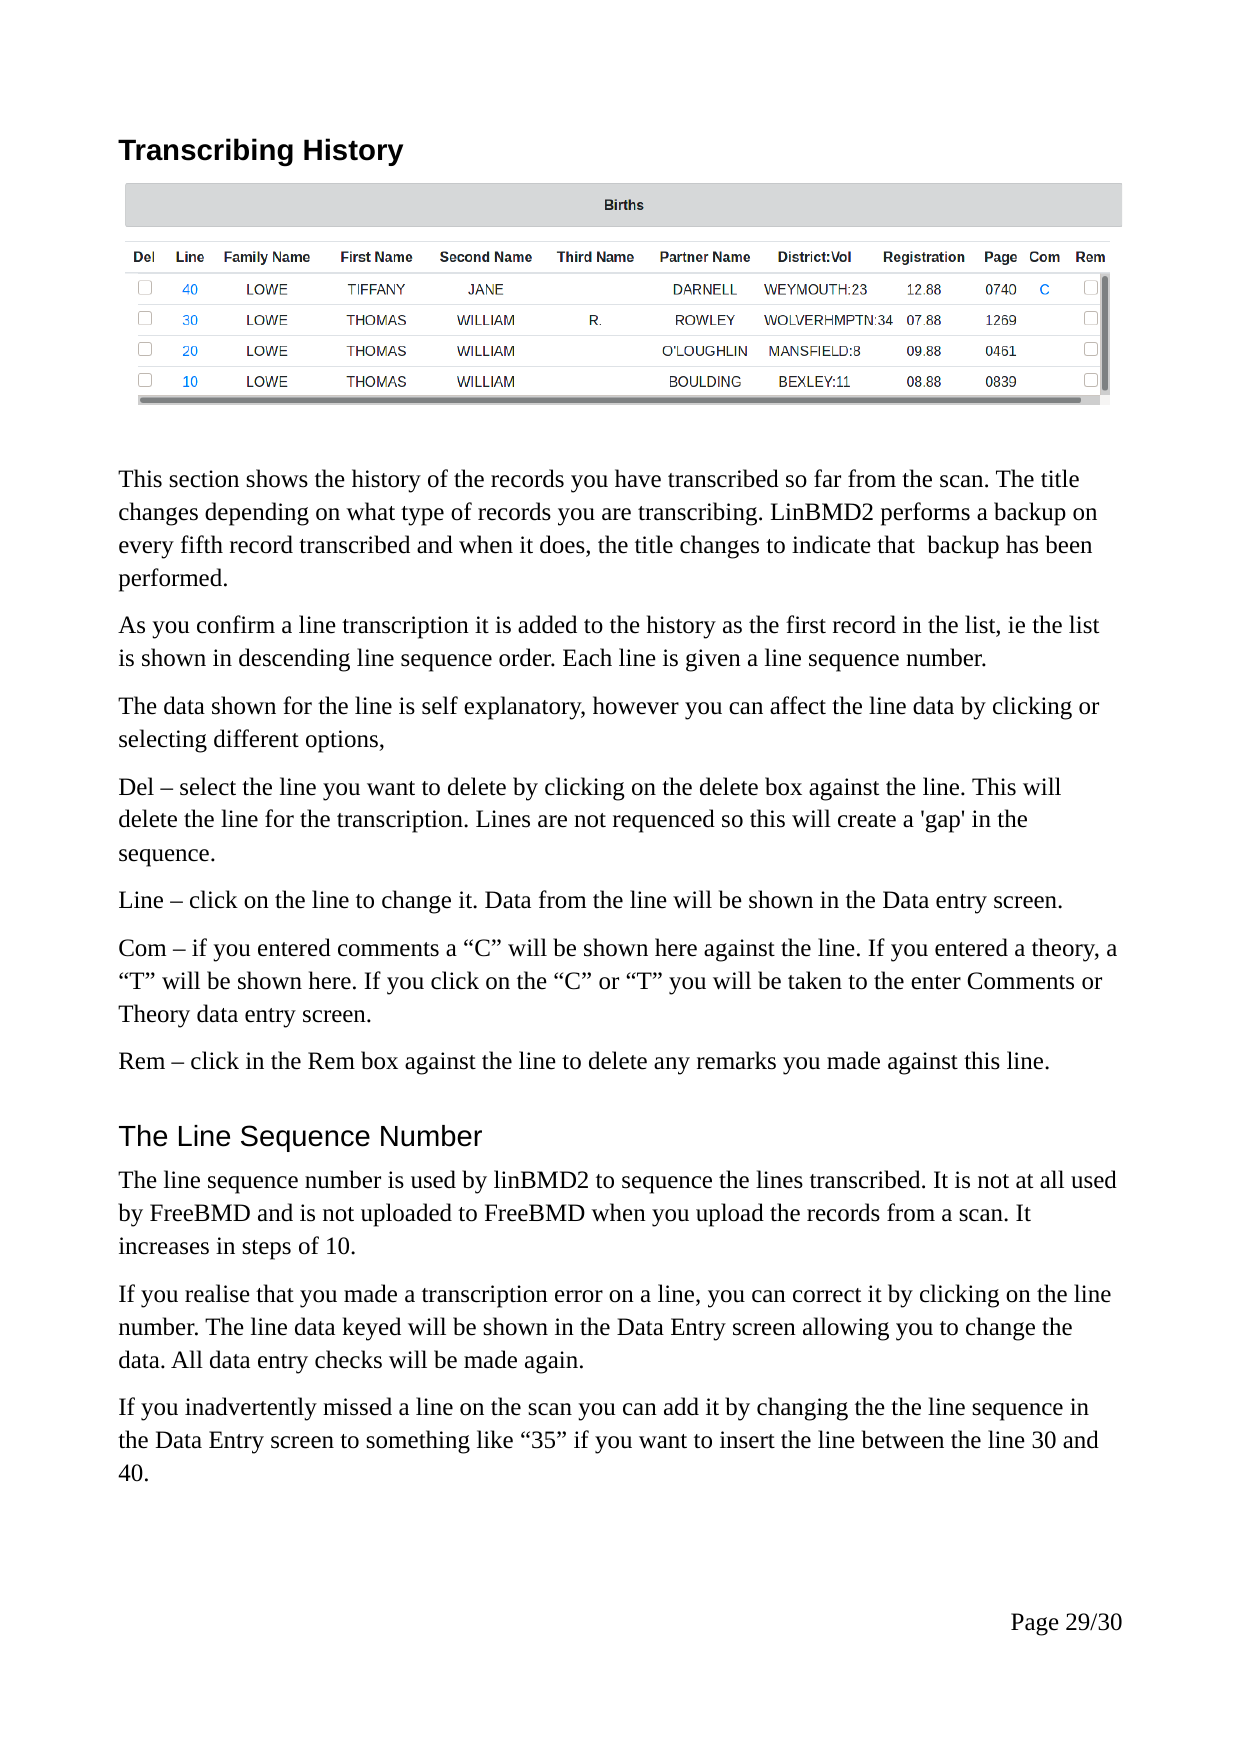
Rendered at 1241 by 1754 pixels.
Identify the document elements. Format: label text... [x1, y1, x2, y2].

text As you confirm a line transcription it is added to the history as the first record in the list, ie the list is shown in descending line sequence order. Each line is given a line sequence number. [118, 610, 1122, 672]
picture [118, 178, 1123, 412]
text If you realise that you made a transcription error on a line, you can correct it by clicking on the line number. The line data keyed will be shown in the Data Entry screen allowing you to change the data. All data entry checks will be made again. [118, 1279, 1122, 1373]
text Del – select the line you want to delete by clicking on the delete box against the line. This will delete the line for the transcription. Lines are not requenced so this will create a 'gap' in the sequence. [118, 772, 1122, 866]
text The line sequence number is used by linBMD2 to sequence the lines transcribed. It is not at all used by FreeBMD and is not uploaded to FreeBMD when you upload the records from a scan. It increases in steps of 10. [118, 1165, 1122, 1260]
text The data shown for the line is self explanatory, however you can affect the line data by clicking or selecting different options, [118, 691, 1122, 753]
text This section shows the history of the records you have transcribed so far from the scan. The title changes depending on what type of records you are transcribing. LinBMD2 performs a backup on every fifth record transcribed and when it does, the title changes to indicate that backup has been performed. [118, 464, 1122, 591]
subtitle Transcribing History [118, 133, 1122, 166]
text Line – click on the line to change it. Data from the line will be shown in the Data entry screen. [118, 885, 1122, 914]
subtitle The Line Sequence Number [118, 1119, 1122, 1153]
text Com – if you entered comments a “C” will be shown here against the line. If you entered a theory, a “T” will be shown here. If you click on the “C” or “T” you will be taken to the enter Comments or Theory data entry screen. [118, 933, 1122, 1028]
text If you inadvertently missed a line on the scan you can add it by changing the the line sequence in the Data Entry screen to something like “35” if you want to insert the line between the line 30 and 40. [118, 1392, 1122, 1487]
text Rem – click in the Rem box against the line to delete any remarks you made against this line. [118, 1046, 1122, 1075]
